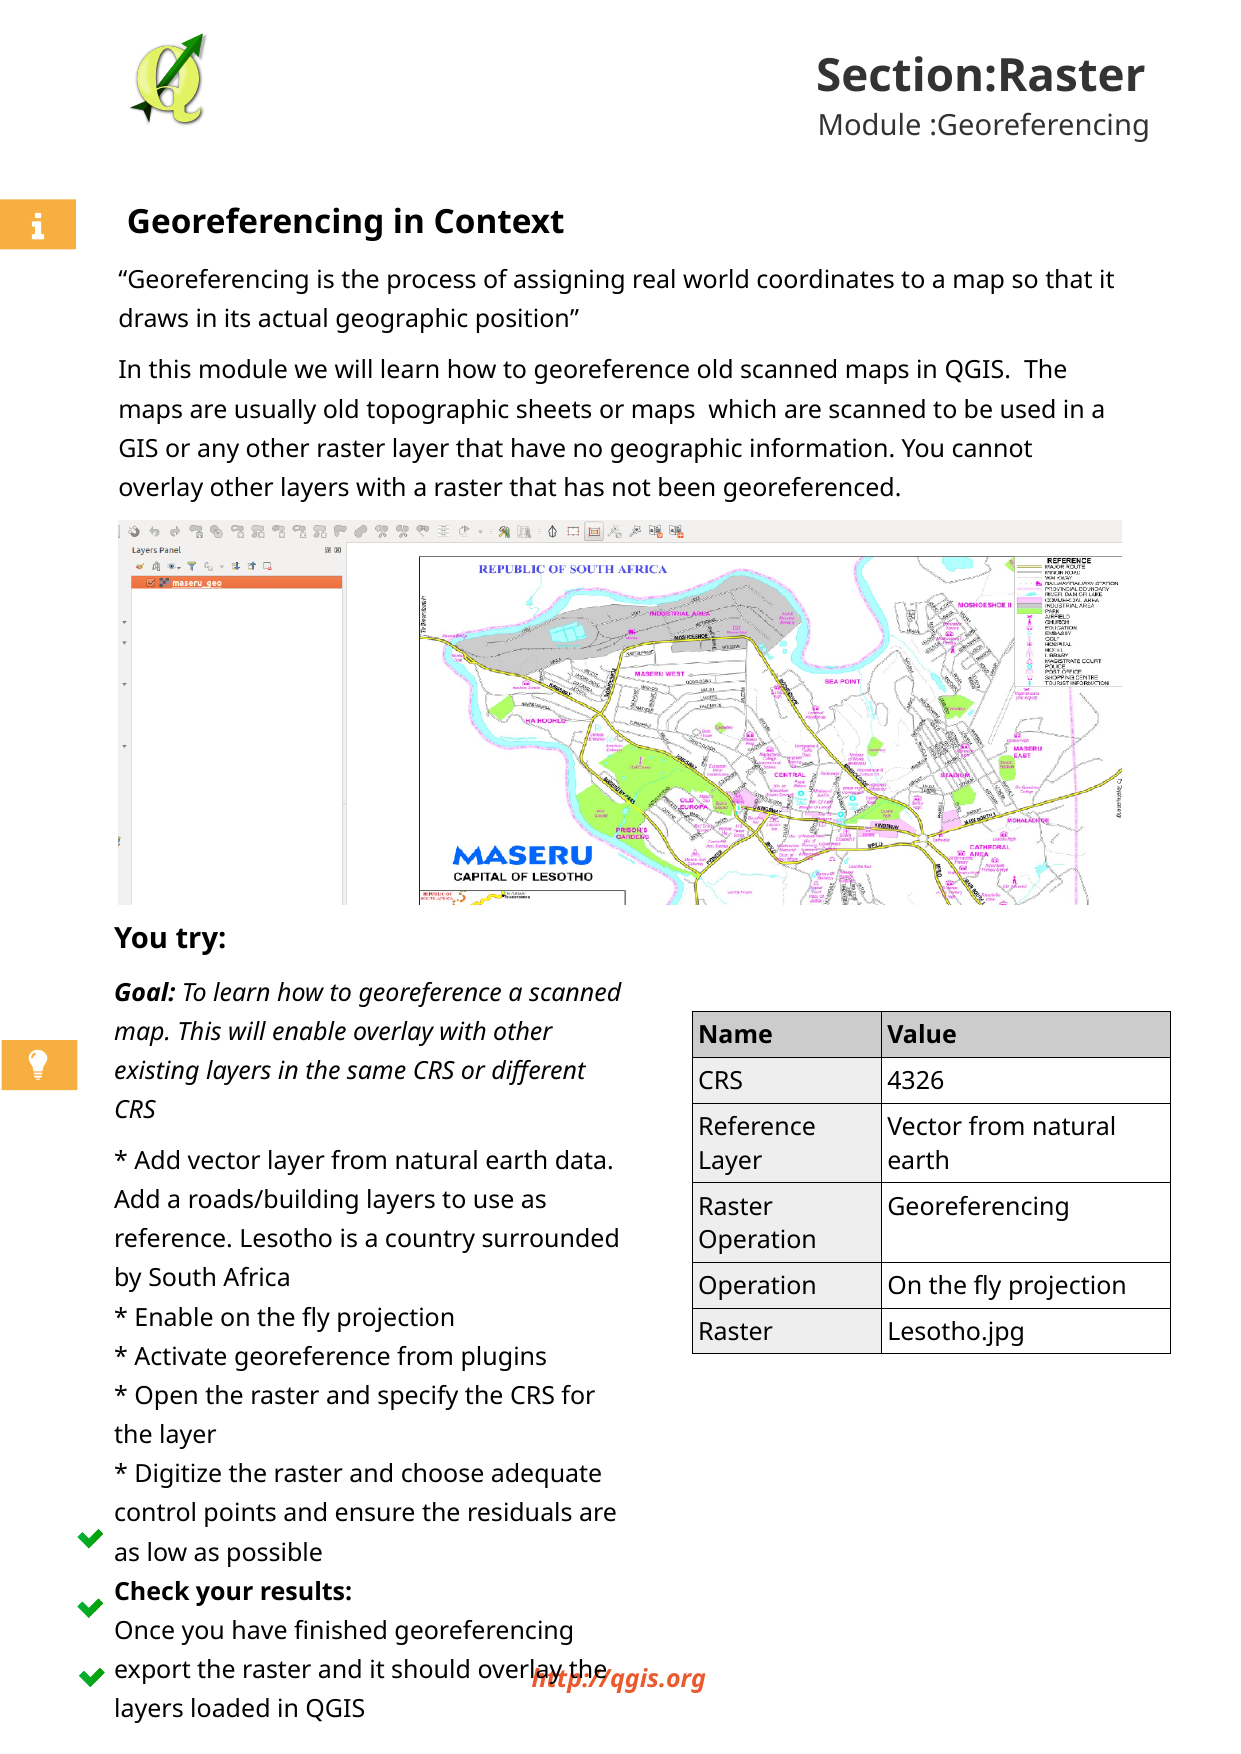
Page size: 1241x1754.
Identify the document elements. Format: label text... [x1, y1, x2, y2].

table_cell Lesotho.jpg [882, 1309, 1170, 1353]
table_cell On the fly projection [882, 1263, 1170, 1308]
table_cell Raster Operation [693, 1183, 881, 1262]
table_cell Raster [693, 1309, 881, 1353]
subtitle Georeferencing in Context [118, 198, 1122, 243]
table_cell Vector from natural earth [882, 1104, 1170, 1182]
picture [122, 31, 218, 127]
table_header Name [693, 1012, 881, 1057]
text “Georeferencing is the process of assigning real world coordinates to a map so that it draws in its actual geographic position” [118, 262, 1122, 335]
table_header Value [882, 1012, 1170, 1057]
table_cell Operation [693, 1263, 881, 1308]
text In this module we will learn how to georeference old scanned maps in QGIS. The maps are usually old topographic sheets or maps which are scanned to be used in a GIS or any other raster layer that have no geographic information. You cannot overlay other layers with a raster that has not been georeferenced. [118, 352, 1122, 504]
table_cell CRS [693, 1058, 881, 1103]
table_cell 4326 [882, 1058, 1170, 1103]
table_cell Reference Layer [693, 1104, 881, 1182]
table_cell Georeferencing [882, 1183, 1170, 1262]
picture [118, 520, 1123, 905]
